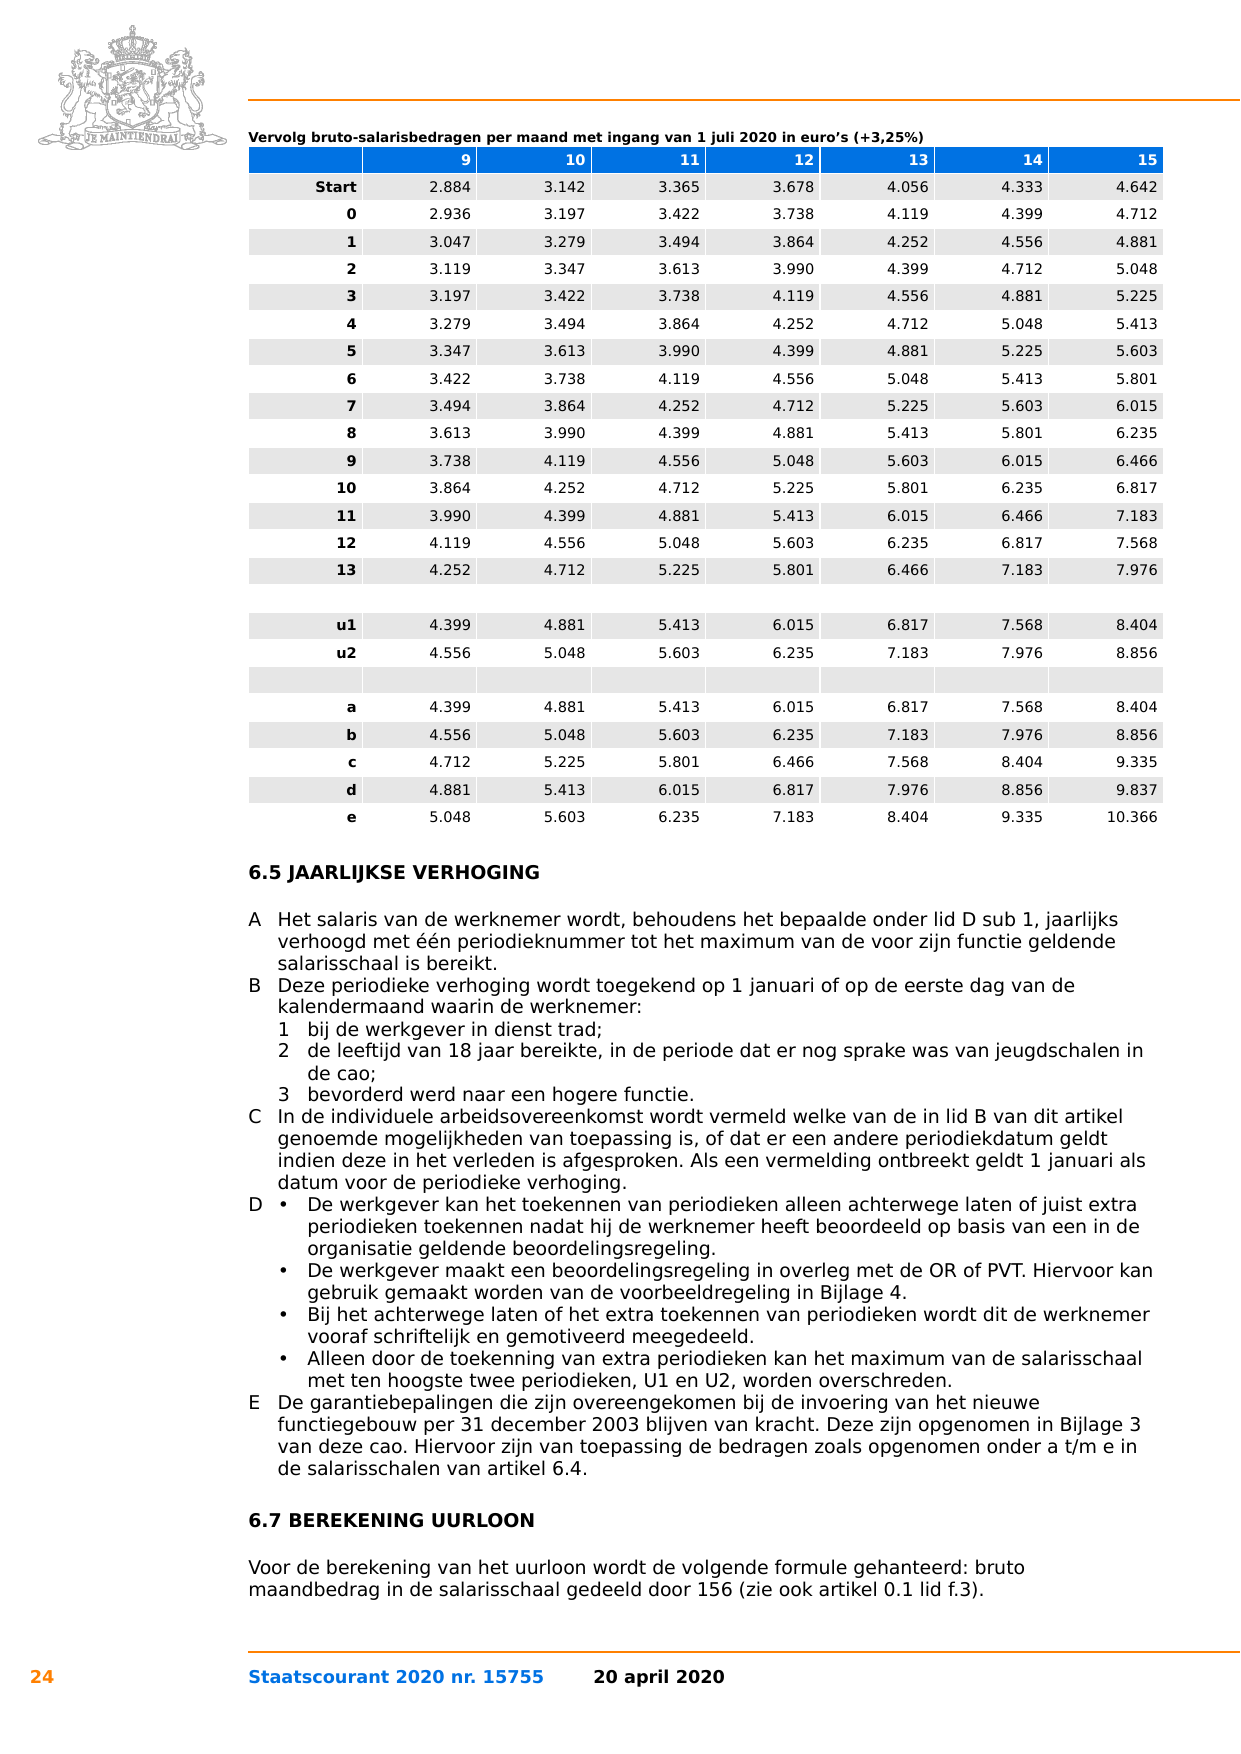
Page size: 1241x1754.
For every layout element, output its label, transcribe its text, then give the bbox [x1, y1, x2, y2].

table_cell 6.235 [592, 804, 705, 831]
text 3 bevorderd werd naar een hogere functie. [278, 1084, 1163, 1106]
table_cell 6.817 [1049, 475, 1163, 502]
table_cell 4.399 [477, 503, 591, 529]
table_cell 4.712 [1049, 201, 1163, 228]
picture [38, 25, 227, 150]
table_cell 6 [249, 366, 362, 392]
table_cell 1 [249, 229, 362, 255]
table_cell 8.856 [1049, 640, 1163, 666]
table_cell 3.347 [363, 339, 476, 365]
text B Deze periodieke verhoging wordt toegekend op 1 januari of op de eerste dag van de kalendermaand waarin de werknemer: [248, 974, 1163, 1018]
table_cell 5.801 [821, 475, 934, 502]
table_cell 6.015 [592, 777, 705, 803]
text • Alleen door de toekenning van extra periodieken kan het maximum van de salarisschaal met ten hoogste twee periodieken, U1 en U2, worden overschreden. [278, 1348, 1163, 1392]
table_cell 11 [592, 147, 705, 173]
table_cell e [249, 804, 362, 831]
table_cell 4.056 [821, 174, 934, 200]
table_cell 12 [249, 530, 362, 557]
table_cell 3.422 [592, 201, 705, 228]
table_cell 9.837 [1049, 777, 1163, 803]
table_cell [249, 667, 362, 693]
table_cell 4.119 [477, 448, 591, 474]
table_cell [821, 585, 934, 611]
table_cell [249, 147, 362, 173]
table_cell 3.422 [363, 366, 476, 392]
subtitle 6.5 JAARLIJKSE VERHOGING [248, 862, 1163, 883]
table_cell 3.990 [592, 339, 705, 365]
table_cell 4.881 [477, 695, 591, 721]
table_cell 3.990 [477, 421, 591, 447]
table_cell 5.603 [592, 640, 705, 666]
table_cell 10.366 [1049, 804, 1163, 831]
table_cell 5.603 [935, 393, 1048, 419]
table_cell 3 [249, 284, 362, 310]
table_cell 3.119 [363, 256, 476, 283]
table_cell 4.119 [363, 530, 476, 557]
text C In de individuele arbeidsovereenkomst wordt vermeld welke van de in lid B van dit artikel genoemde mogelijkheden van toepassing is, of dat er een andere periodiekdatum geldt indien deze in het verleden is afgesproken. Als een vermelding ontbreekt geldt 1 januari als datum voor de periodieke verhoging. [248, 1106, 1163, 1194]
table_cell 4.881 [935, 284, 1048, 310]
table_cell 3.279 [477, 229, 591, 255]
table_cell 9.335 [1049, 749, 1163, 776]
table_cell 5.225 [477, 749, 591, 776]
table_cell 5.413 [821, 421, 934, 447]
table_cell 4.881 [706, 421, 819, 447]
table_cell 5.225 [935, 339, 1048, 365]
table_cell 5.603 [477, 804, 591, 831]
table_cell 4.712 [363, 749, 476, 776]
table_cell [935, 667, 1048, 693]
table_cell 6.466 [1049, 448, 1163, 474]
table_cell d [249, 777, 362, 803]
table_cell 5.225 [1049, 284, 1163, 310]
table_cell 7.183 [821, 640, 934, 666]
table_cell 4.881 [1049, 229, 1163, 255]
table_cell 4.881 [592, 503, 705, 529]
table_cell 6.015 [935, 448, 1048, 474]
table_cell [1049, 667, 1163, 693]
table_cell [249, 585, 362, 611]
table_cell 5.048 [477, 640, 591, 666]
table_cell [935, 585, 1048, 611]
table_cell 4.556 [706, 366, 819, 392]
table_cell 3.494 [363, 393, 476, 419]
table_cell 4.399 [592, 421, 705, 447]
table_cell [363, 585, 476, 611]
table_cell 7.976 [821, 777, 934, 803]
table_cell 4.399 [935, 201, 1048, 228]
table_cell 8.404 [1049, 613, 1163, 639]
table_cell 9.335 [935, 804, 1048, 831]
table_cell 9 [363, 147, 476, 173]
table_cell 8.404 [1049, 695, 1163, 721]
table_cell 7.976 [935, 640, 1048, 666]
table_cell [592, 585, 705, 611]
table_cell 7 [249, 393, 362, 419]
table_cell 7.976 [935, 722, 1048, 748]
table_cell 13 [249, 558, 362, 584]
table_cell 3.864 [477, 393, 591, 419]
table_cell [363, 667, 476, 693]
table_cell 5.048 [935, 311, 1048, 337]
table_cell 3.613 [477, 339, 591, 365]
table_cell 6.235 [821, 530, 934, 557]
table_cell 3.047 [363, 229, 476, 255]
table_cell 4.712 [706, 393, 819, 419]
table_cell 7.568 [1049, 530, 1163, 557]
table_cell 4.712 [935, 256, 1048, 283]
table_cell 5.801 [706, 558, 819, 584]
table_cell 6.817 [935, 530, 1048, 557]
table_cell 5.048 [821, 366, 934, 392]
table_cell c [249, 749, 362, 776]
table_cell 4.119 [706, 284, 819, 310]
table_cell 3.613 [592, 256, 705, 283]
table_cell 4.252 [477, 475, 591, 502]
table_cell 2 [249, 256, 362, 283]
table_cell 4.881 [363, 777, 476, 803]
table_cell 3.365 [592, 174, 705, 200]
table_cell u1 [249, 613, 362, 639]
table_cell 6.817 [821, 613, 934, 639]
table_cell 5.603 [1049, 339, 1163, 365]
table_cell 4.881 [821, 339, 934, 365]
table_cell 7.976 [1049, 558, 1163, 584]
table_cell 3.197 [363, 284, 476, 310]
table_cell 5.603 [706, 530, 819, 557]
table_cell 5.603 [592, 722, 705, 748]
subtitle 6.7 BEREKENING UURLOON [248, 1510, 1163, 1532]
table_cell 4.712 [592, 475, 705, 502]
table_cell 3.347 [477, 256, 591, 283]
table_cell 7.568 [821, 749, 934, 776]
table_cell 4.881 [477, 613, 591, 639]
text • Bij het achterwege laten of het extra toekennen van periodieken wordt dit de werknemer vooraf schriftelijk en gemotiveerd meegedeeld. [278, 1304, 1163, 1348]
table_cell 3.142 [477, 174, 591, 200]
table_cell 4.556 [935, 229, 1048, 255]
table_cell 5.801 [1049, 366, 1163, 392]
table_cell 8.856 [1049, 722, 1163, 748]
table_cell 6.466 [821, 558, 934, 584]
table_cell 5.048 [706, 448, 819, 474]
table_cell 5.048 [363, 804, 476, 831]
table_cell 3.738 [363, 448, 476, 474]
table_cell [821, 667, 934, 693]
text 1 bij de werkgever in dienst trad; [278, 1018, 1163, 1040]
text • De werkgever maakt een beoordelingsregeling in overleg met de OR of PVT. Hiervoor kan gebruik gemaakt worden van de voorbeeldregeling in Bijlage 4. [278, 1260, 1163, 1304]
table_cell 5.413 [592, 695, 705, 721]
table_cell 8.404 [935, 749, 1048, 776]
table_cell 4.333 [935, 174, 1048, 200]
table_cell 0 [249, 201, 362, 228]
table_cell 6.235 [935, 475, 1048, 502]
table_cell 4.556 [363, 640, 476, 666]
table_cell 7.568 [935, 613, 1048, 639]
table_cell 4.252 [821, 229, 934, 255]
table_cell 14 [935, 147, 1048, 173]
table_cell 7.183 [821, 722, 934, 748]
table_cell 2.936 [363, 201, 476, 228]
table_cell [592, 667, 705, 693]
table_cell u2 [249, 640, 362, 666]
table_cell 3.613 [363, 421, 476, 447]
table_cell 4.556 [477, 530, 591, 557]
table_cell 3.990 [706, 256, 819, 283]
table_cell 8.856 [935, 777, 1048, 803]
table_cell 4.119 [592, 366, 705, 392]
table_cell 6.817 [821, 695, 934, 721]
table_cell 4.399 [821, 256, 934, 283]
text E De garantiebepalingen die zijn overeengekomen bij de invoering van het nieuwe functiegebouw per 31 december 2003 blijven van kracht. Deze zijn opgenomen in Bijlage 3 van deze cao. Hiervoor zijn van toepassing de bedragen zoals opgenomen onder a t/m e in de salarisschalen van artikel 6.4. [248, 1392, 1163, 1480]
table_cell 8 [249, 421, 362, 447]
table_cell 2.884 [363, 174, 476, 200]
table_cell 4.252 [592, 393, 705, 419]
table_cell 3.864 [592, 311, 705, 337]
table_cell 4.399 [706, 339, 819, 365]
table_cell 11 [249, 503, 362, 529]
table_cell b [249, 722, 362, 748]
table_cell 3.864 [363, 475, 476, 502]
table_cell [477, 585, 591, 611]
table_cell 7.183 [706, 804, 819, 831]
table_header Vervolg bruto-salarisbedragen per maand met ingang van 1 juli 2020 in euro’s (+3,25%) [248, 130, 1163, 146]
table_cell 6.015 [706, 695, 819, 721]
table_cell 6.235 [1049, 421, 1163, 447]
table_cell 6.015 [1049, 393, 1163, 419]
table_cell 4.712 [477, 558, 591, 584]
table_cell 4.712 [821, 311, 934, 337]
table_cell [1049, 585, 1163, 611]
table_cell 3.738 [592, 284, 705, 310]
table_cell 4.642 [1049, 174, 1163, 200]
table_cell 8.404 [821, 804, 934, 831]
text 2 de leeftijd van 18 jaar bereikte, in de periode dat er nog sprake was van jeugdschalen in de cao; [278, 1040, 1163, 1084]
table_cell 5.225 [821, 393, 934, 419]
table_cell 5.801 [592, 749, 705, 776]
table_cell 6.235 [706, 722, 819, 748]
table_cell Start [249, 174, 362, 200]
table_cell 10 [249, 475, 362, 502]
table_cell 3.678 [706, 174, 819, 200]
table_cell [706, 585, 819, 611]
table_cell 3.422 [477, 284, 591, 310]
table_cell 4.556 [592, 448, 705, 474]
table_cell a [249, 695, 362, 721]
table_cell 4.556 [363, 722, 476, 748]
table_cell [706, 667, 819, 693]
table_cell 3.494 [477, 311, 591, 337]
table_cell 5.413 [935, 366, 1048, 392]
table_cell 5.801 [935, 421, 1048, 447]
table_cell 4.556 [821, 284, 934, 310]
table_cell 6.817 [706, 777, 819, 803]
table_cell 4.399 [363, 613, 476, 639]
table_cell 4.399 [363, 695, 476, 721]
table_cell 4 [249, 311, 362, 337]
table_cell 15 [1049, 147, 1163, 173]
table_cell 3.197 [477, 201, 591, 228]
table_cell 10 [477, 147, 591, 173]
table_cell 9 [249, 448, 362, 474]
table_cell 3.279 [363, 311, 476, 337]
table_cell 5.048 [1049, 256, 1163, 283]
table_cell 7.568 [935, 695, 1048, 721]
table_cell 3.864 [706, 229, 819, 255]
table_cell 5.413 [706, 503, 819, 529]
table_cell 5.225 [592, 558, 705, 584]
table_cell 5.225 [706, 475, 819, 502]
table_cell 4.252 [706, 311, 819, 337]
table_cell 5.413 [1049, 311, 1163, 337]
table_cell 7.183 [1049, 503, 1163, 529]
table_cell [477, 667, 591, 693]
table_cell 3.494 [592, 229, 705, 255]
table_cell 4.119 [821, 201, 934, 228]
table_cell 6.235 [706, 640, 819, 666]
text A Het salaris van de werknemer wordt, behoudens het bepaalde onder lid D sub 1, jaarlijks verhoogd met één periodieknummer tot het maximum van de voor zijn functie geldende salarisschaal is bereikt. [248, 908, 1163, 974]
table_cell 3.990 [363, 503, 476, 529]
table_cell 5.603 [821, 448, 934, 474]
table_cell 12 [706, 147, 819, 173]
table_cell 5.048 [592, 530, 705, 557]
table_cell 5.413 [592, 613, 705, 639]
table_cell 6.015 [706, 613, 819, 639]
text D • De werkgever kan het toekennen van periodieken alleen achterwege laten of juist extra periodieken toekennen nadat hij de werknemer heeft beoordeeld op basis van een in de organisatie geldende beoordelingsregeling. [248, 1194, 1163, 1260]
table_cell 13 [821, 147, 934, 173]
table_cell 3.738 [477, 366, 591, 392]
table_cell 3.738 [706, 201, 819, 228]
table_cell 7.183 [935, 558, 1048, 584]
table_cell 5.048 [477, 722, 591, 748]
table_cell 5 [249, 339, 362, 365]
table_cell 6.466 [706, 749, 819, 776]
table_cell 5.413 [477, 777, 591, 803]
table_cell 6.466 [935, 503, 1048, 529]
table_cell 6.015 [821, 503, 934, 529]
text Voor de berekening van het uurloon wordt de volgende formule gehanteerd: bruto maandbedrag in de salarisschaal gedeeld door 156 (zie ook artikel 0.1 lid f.3). [248, 1557, 1163, 1601]
table_cell 4.252 [363, 558, 476, 584]
